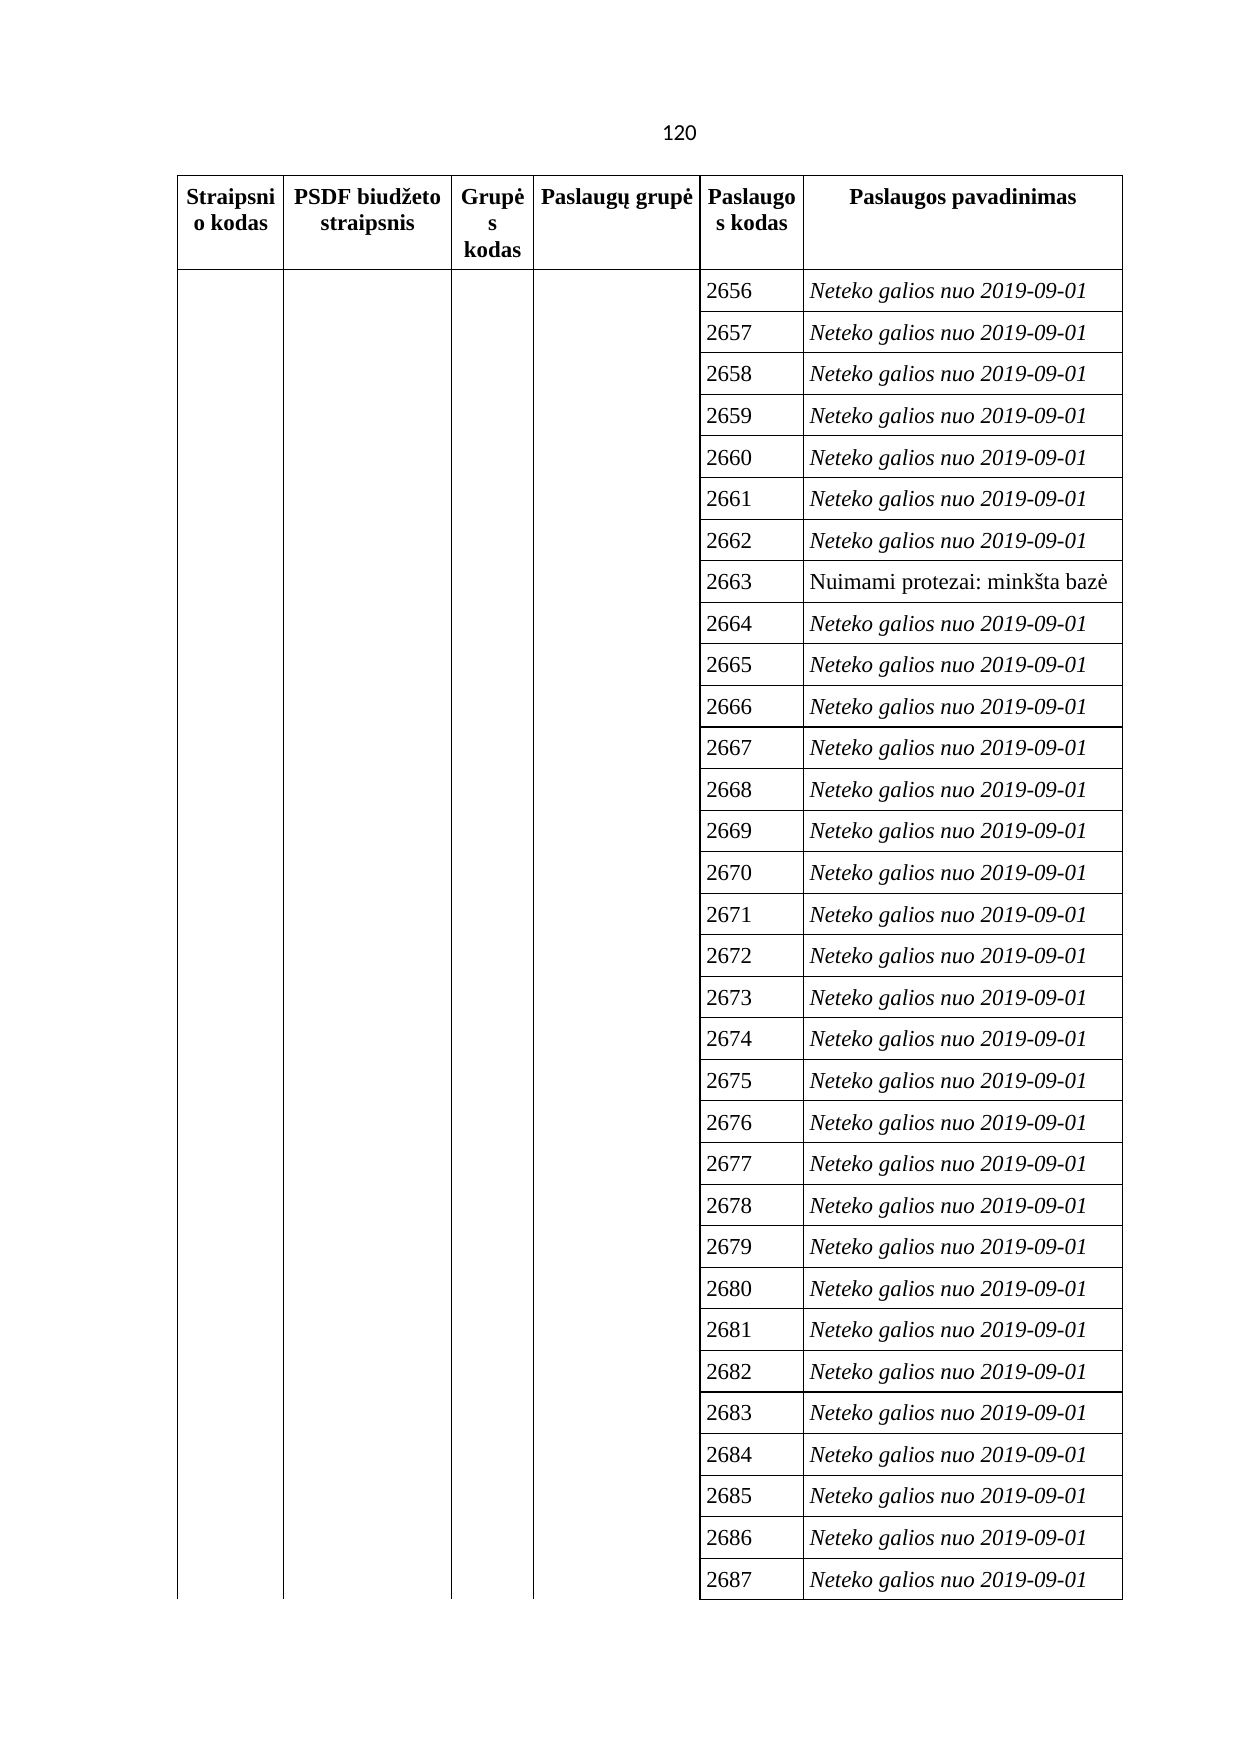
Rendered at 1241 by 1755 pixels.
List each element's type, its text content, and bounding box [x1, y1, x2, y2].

table_cell [178, 1017, 283, 1059]
table_cell [178, 768, 283, 809]
table_cell [452, 1350, 533, 1391]
table_cell Neteko galios nuo 2019-09-01 [804, 1559, 1122, 1599]
table_cell [178, 934, 283, 976]
table_cell Neteko galios nuo 2019-09-01 [804, 1226, 1122, 1267]
table_cell [284, 1308, 451, 1350]
table_cell 2676 [701, 1101, 803, 1142]
table_cell [452, 893, 533, 934]
table_cell [452, 726, 533, 768]
table_cell 2657 [701, 312, 803, 352]
table_cell [452, 394, 533, 435]
table_cell [534, 810, 699, 851]
table_cell 2663 [701, 561, 803, 602]
table_cell [452, 1225, 533, 1267]
table_cell [452, 1391, 533, 1433]
table_cell 2670 [701, 852, 803, 893]
table_cell [452, 1100, 533, 1142]
table_cell Neteko galios nuo 2019-09-01 [804, 353, 1122, 394]
table_cell Neteko galios nuo 2019-09-01 [804, 644, 1122, 685]
table_cell [452, 1308, 533, 1350]
table_cell [534, 1100, 699, 1142]
table_cell [534, 602, 699, 643]
table_cell [284, 1059, 451, 1100]
table_cell [534, 560, 699, 602]
table_cell 2680 [701, 1268, 803, 1308]
table_cell 2656 [701, 270, 803, 311]
table_cell [284, 1516, 451, 1558]
table_cell [284, 976, 451, 1017]
table_cell [284, 352, 451, 394]
table_cell [178, 394, 283, 435]
table_cell [284, 1225, 451, 1267]
table_cell [534, 1267, 699, 1308]
table_cell [284, 519, 451, 560]
table_cell Neteko galios nuo 2019-09-01 [804, 1476, 1122, 1516]
table_cell [452, 1475, 533, 1516]
table_cell [284, 685, 451, 726]
table_cell [284, 602, 451, 643]
table_cell Neteko galios nuo 2019-09-01 [804, 1143, 1122, 1183]
table_header Paslaugos kodas [701, 176, 803, 269]
table_cell [284, 893, 451, 934]
table_cell 2671 [701, 894, 803, 934]
table_cell Neteko galios nuo 2019-09-01 [804, 852, 1122, 893]
table_cell [452, 270, 533, 311]
table_cell 2679 [701, 1226, 803, 1267]
table_cell [178, 1100, 283, 1142]
table_cell [452, 519, 533, 560]
table_cell [452, 435, 533, 477]
table_cell [284, 477, 451, 518]
table_cell [534, 352, 699, 394]
table_cell [452, 477, 533, 518]
table_cell 2684 [701, 1434, 803, 1474]
table_cell [534, 1350, 699, 1391]
table_cell 2661 [701, 478, 803, 518]
table_cell [178, 1558, 283, 1599]
table_cell [284, 311, 451, 352]
table_cell [284, 560, 451, 602]
table_cell [534, 519, 699, 560]
table_cell 2687 [701, 1559, 803, 1599]
table_cell [452, 1433, 533, 1474]
table_cell [284, 1350, 451, 1391]
table_cell [452, 1184, 533, 1225]
table_cell [534, 1391, 699, 1433]
table_cell [178, 1475, 283, 1516]
table_cell 2672 [701, 935, 803, 976]
table_cell 2674 [701, 1018, 803, 1059]
table_cell [534, 851, 699, 893]
table_cell [284, 1017, 451, 1059]
table_cell [534, 1516, 699, 1558]
table_cell [534, 1142, 699, 1183]
table_cell [534, 976, 699, 1017]
table_cell [178, 643, 283, 685]
table_cell Neteko galios nuo 2019-09-01 [804, 1434, 1122, 1474]
table_cell [178, 810, 283, 851]
table_cell 2677 [701, 1143, 803, 1183]
table_cell [178, 685, 283, 726]
table_cell Neteko galios nuo 2019-09-01 [804, 270, 1122, 311]
table_cell [534, 1433, 699, 1474]
table_cell [452, 1516, 533, 1558]
table_cell 2668 [701, 769, 803, 809]
table_cell Neteko galios nuo 2019-09-01 [804, 686, 1122, 726]
table_cell Neteko galios nuo 2019-09-01 [804, 977, 1122, 1017]
table_cell [452, 560, 533, 602]
table_cell [178, 851, 283, 893]
table_cell 2665 [701, 644, 803, 685]
table_cell 2666 [701, 686, 803, 726]
table_cell 2682 [701, 1351, 803, 1391]
table_cell 2685 [701, 1476, 803, 1516]
table_cell [452, 810, 533, 851]
table_cell [284, 768, 451, 809]
table_cell Neteko galios nuo 2019-09-01 [804, 1101, 1122, 1142]
table_cell [452, 1142, 533, 1183]
table_cell 2673 [701, 977, 803, 1017]
table_cell [534, 1017, 699, 1059]
table_cell [284, 851, 451, 893]
table_cell [534, 1558, 699, 1599]
table_cell Neteko galios nuo 2019-09-01 [804, 478, 1122, 518]
table_cell [534, 311, 699, 352]
table_cell Neteko galios nuo 2019-09-01 [804, 1268, 1122, 1308]
table_cell [284, 1267, 451, 1308]
table_cell [534, 270, 699, 311]
table_cell [534, 394, 699, 435]
table_cell 2669 [701, 811, 803, 851]
table_cell [178, 1184, 283, 1225]
table_cell Neteko galios nuo 2019-09-01 [804, 935, 1122, 976]
table_cell [534, 726, 699, 768]
table_cell [452, 311, 533, 352]
table_cell [178, 435, 283, 477]
table_cell [178, 1350, 283, 1391]
table_cell Neteko galios nuo 2019-09-01 [804, 436, 1122, 477]
table_cell [452, 1059, 533, 1100]
table_cell [178, 1225, 283, 1267]
table_cell [178, 1433, 283, 1474]
table_cell [178, 1308, 283, 1350]
table_cell 2658 [701, 353, 803, 394]
table_cell [284, 1184, 451, 1225]
table_cell 2678 [701, 1185, 803, 1225]
table_cell [452, 602, 533, 643]
table_cell 2681 [701, 1309, 803, 1350]
table_cell [452, 685, 533, 726]
table_cell [284, 1558, 451, 1599]
table_cell [452, 1017, 533, 1059]
table_cell [284, 1142, 451, 1183]
table_cell [452, 643, 533, 685]
table_cell [452, 1558, 533, 1599]
table_header PSDF biudžeto straipsnis [284, 176, 451, 269]
table_cell [284, 394, 451, 435]
table_cell [284, 270, 451, 311]
table_cell Neteko galios nuo 2019-09-01 [804, 395, 1122, 435]
table_cell 2660 [701, 436, 803, 477]
table_cell Neteko galios nuo 2019-09-01 [804, 1351, 1122, 1391]
table_cell [178, 726, 283, 768]
table_cell [534, 477, 699, 518]
table_cell [452, 1267, 533, 1308]
table_cell [534, 643, 699, 685]
table_cell 2675 [701, 1060, 803, 1100]
table_cell [452, 851, 533, 893]
table_cell [284, 1391, 451, 1433]
table_header Straipsnio kodas [178, 176, 283, 269]
table_cell [534, 893, 699, 934]
table_cell [534, 1225, 699, 1267]
table_cell [178, 477, 283, 518]
table_cell 2667 [701, 728, 803, 768]
table_cell [534, 934, 699, 976]
table_cell Neteko galios nuo 2019-09-01 [804, 1517, 1122, 1558]
table_cell [534, 685, 699, 726]
table_header Grupės kodas [452, 176, 533, 269]
table_cell Neteko galios nuo 2019-09-01 [804, 1060, 1122, 1100]
table_cell 2686 [701, 1517, 803, 1558]
table_cell [534, 1475, 699, 1516]
table_cell [284, 810, 451, 851]
table_cell Nuimami protezai: minkšta bazė [804, 561, 1122, 602]
table_cell Neteko galios nuo 2019-09-01 [804, 312, 1122, 352]
table_cell [284, 934, 451, 976]
table_cell [284, 1100, 451, 1142]
table_cell [178, 976, 283, 1017]
table_cell [534, 1308, 699, 1350]
table_cell [452, 768, 533, 809]
table_cell Neteko galios nuo 2019-09-01 [804, 1393, 1122, 1433]
table_cell [178, 352, 283, 394]
table_cell Neteko galios nuo 2019-09-01 [804, 1185, 1122, 1225]
table_header Paslaugų grupė [534, 176, 699, 269]
table_cell [178, 1391, 283, 1433]
table_cell 2659 [701, 395, 803, 435]
table_cell [284, 726, 451, 768]
table_cell [178, 1267, 283, 1308]
table_cell [178, 270, 283, 311]
table_cell Neteko galios nuo 2019-09-01 [804, 769, 1122, 809]
table_cell Neteko galios nuo 2019-09-01 [804, 1018, 1122, 1059]
table_cell 2664 [701, 603, 803, 643]
table_cell [284, 643, 451, 685]
table_cell [452, 934, 533, 976]
table_cell [452, 352, 533, 394]
table_cell [178, 1142, 283, 1183]
table_cell Neteko galios nuo 2019-09-01 [804, 894, 1122, 934]
table_cell [284, 1433, 451, 1474]
table_cell [284, 435, 451, 477]
table_cell Neteko galios nuo 2019-09-01 [804, 728, 1122, 768]
table_cell 2662 [701, 520, 803, 560]
table_cell 2683 [701, 1393, 803, 1433]
table_cell Neteko galios nuo 2019-09-01 [804, 1309, 1122, 1350]
table_cell [534, 768, 699, 809]
table_cell [178, 1516, 283, 1558]
table_cell Neteko galios nuo 2019-09-01 [804, 811, 1122, 851]
table_cell Neteko galios nuo 2019-09-01 [804, 603, 1122, 643]
table_cell [178, 893, 283, 934]
table_cell Neteko galios nuo 2019-09-01 [804, 520, 1122, 560]
table_cell [178, 519, 283, 560]
table_header Paslaugos pavadinimas [804, 176, 1122, 269]
table_cell [534, 1184, 699, 1225]
table_cell [178, 1059, 283, 1100]
table_cell [178, 602, 283, 643]
table_cell [534, 435, 699, 477]
table_cell [178, 311, 283, 352]
table_cell [452, 976, 533, 1017]
table_cell [178, 560, 283, 602]
table_cell [284, 1475, 451, 1516]
table_cell [534, 1059, 699, 1100]
